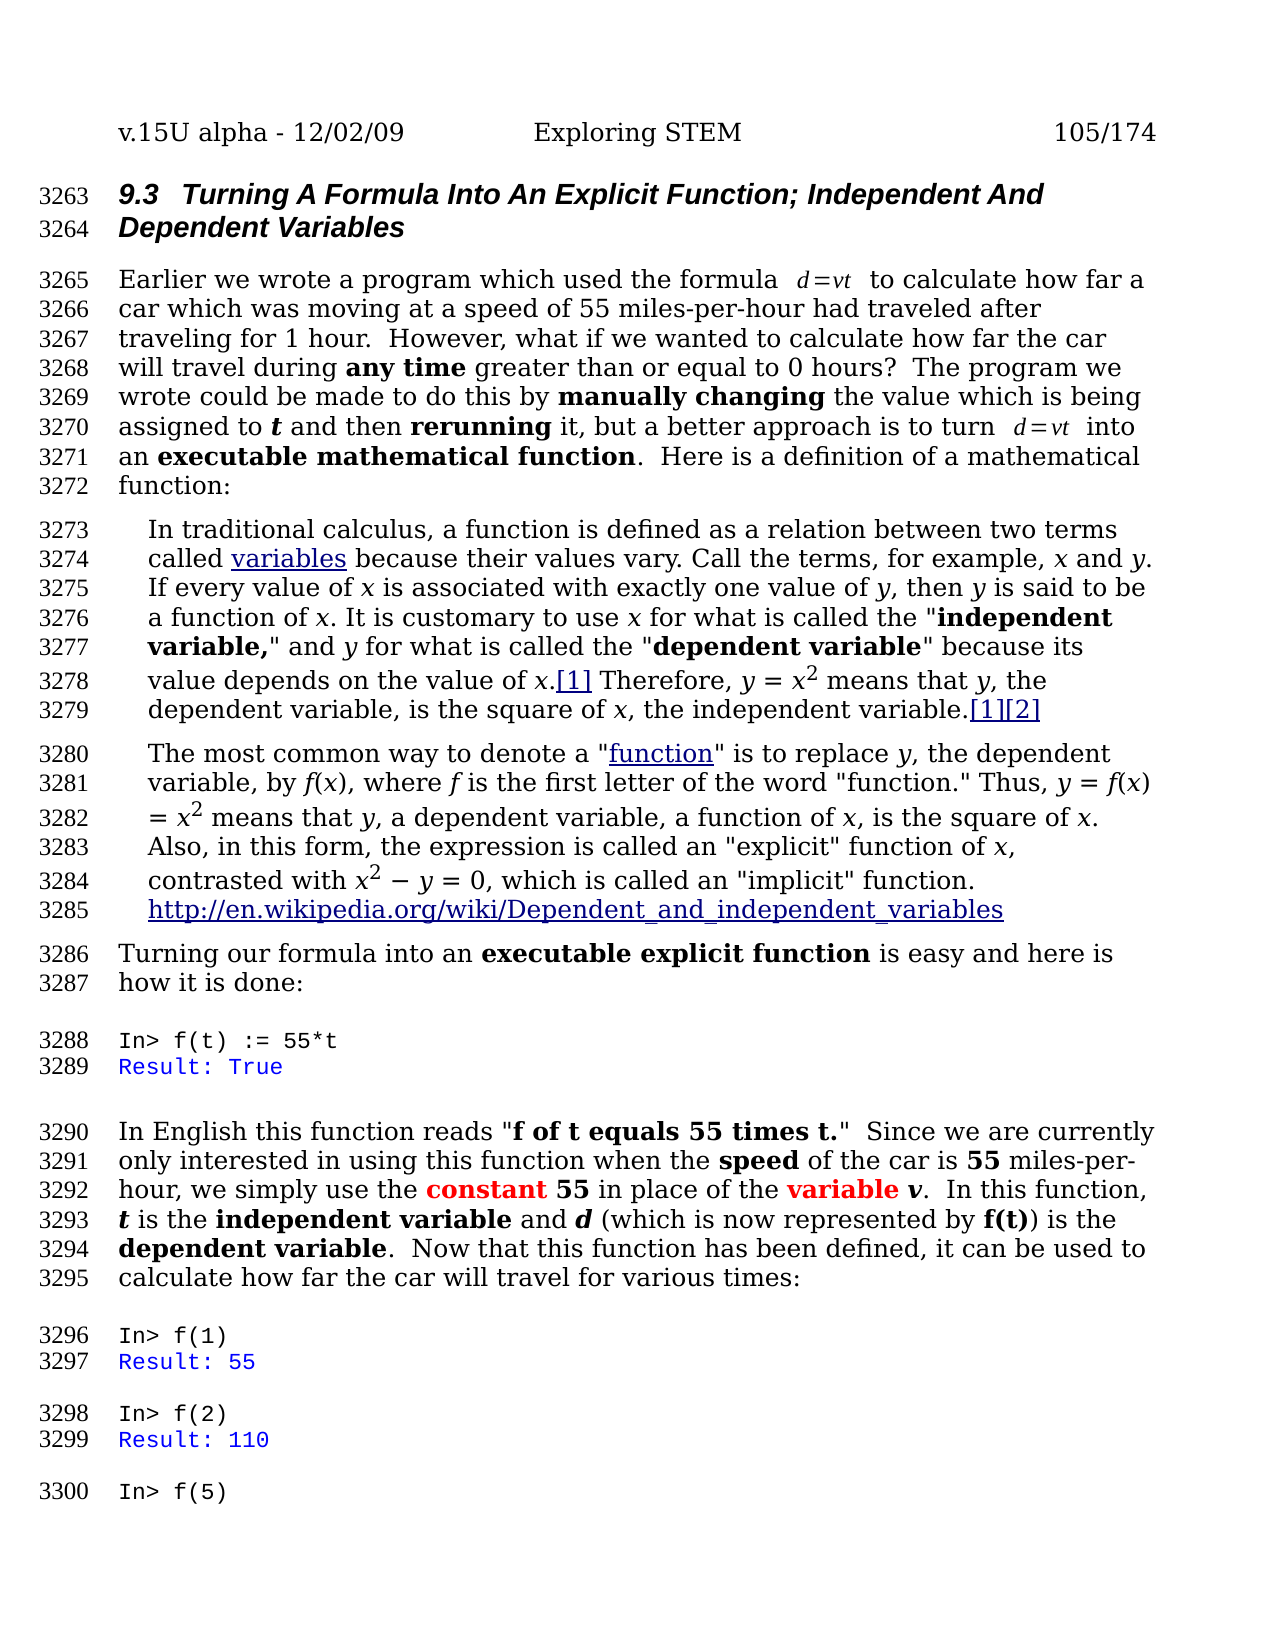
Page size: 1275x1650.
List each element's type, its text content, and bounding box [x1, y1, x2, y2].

text In> f(2) [118, 1402, 1157, 1428]
text Result: 110 [118, 1428, 1157, 1454]
text Turning our formula into an executable explicit function is easy and here is how it is done: [118, 939, 1157, 998]
text Earlier we wrote a program which used the formulato calculate how far a car which was moving at a speed of 55 miles-per-hour had traveled after traveling for 1 hour. However, what if we wanted to calculate how far the car will travel during any time greater than or equal to 0 hours? The program we wrote could be made to do this by manually changing the value which is being assigned to t and then rerunning it, but a better approach is to turninto an executable mathematical function. Here is a definition of a mathematical function: [118, 265, 1157, 500]
text Result: 55 [118, 1351, 1157, 1376]
subtitle Turning A Formula Into An Explicit Function; Independent And Dependent Variables [118, 177, 1157, 244]
text In English this function reads "f of t equals 55 times t." Since we are currently only interested in using this function when the speed of the car is 55 miles-per-hour, we simply use the constant 55 in place of the variable v. In this function, t is the independent variable and d (which is now represented by f(t)) is the dependent variable. Now that this function has been defined, it can be used to calculate how far the car will travel for various times: [118, 1117, 1157, 1293]
text In> f(5) [118, 1480, 1157, 1506]
text Result: True [118, 1056, 1157, 1082]
text In> f(t) := 55*t [118, 1030, 1157, 1056]
text The most common way to denote a "function" is to replace y, the dependent variable, by f(x), where f is the first letter of the word "function." Thus, y = f(x) = x2 means that y, a dependent variable, a function of x, is the square of x. Also, in this form, the expression is called an "explicit" function of x, contrasted with x2 − y = 0, which is called an "implicit" function. http://en.wikipedia.org/wiki/Dependent_and_independent_variables [148, 739, 1157, 924]
text In> f(1) [118, 1324, 1157, 1351]
text In traditional calculus, a function is defined as a relation between two terms called variables because their values vary. Call the terms, for example, x and y. If every value of x is associated with exactly one value of y, then y is said to be a function of x. It is customary to use x for what is called the "independent variable," and y for what is called the "dependent variable" because its value depends on the value of x.[1] Therefore, y = x2 means that y, the dependent variable, is the square of x, the independent variable.[1][2] [148, 515, 1157, 724]
